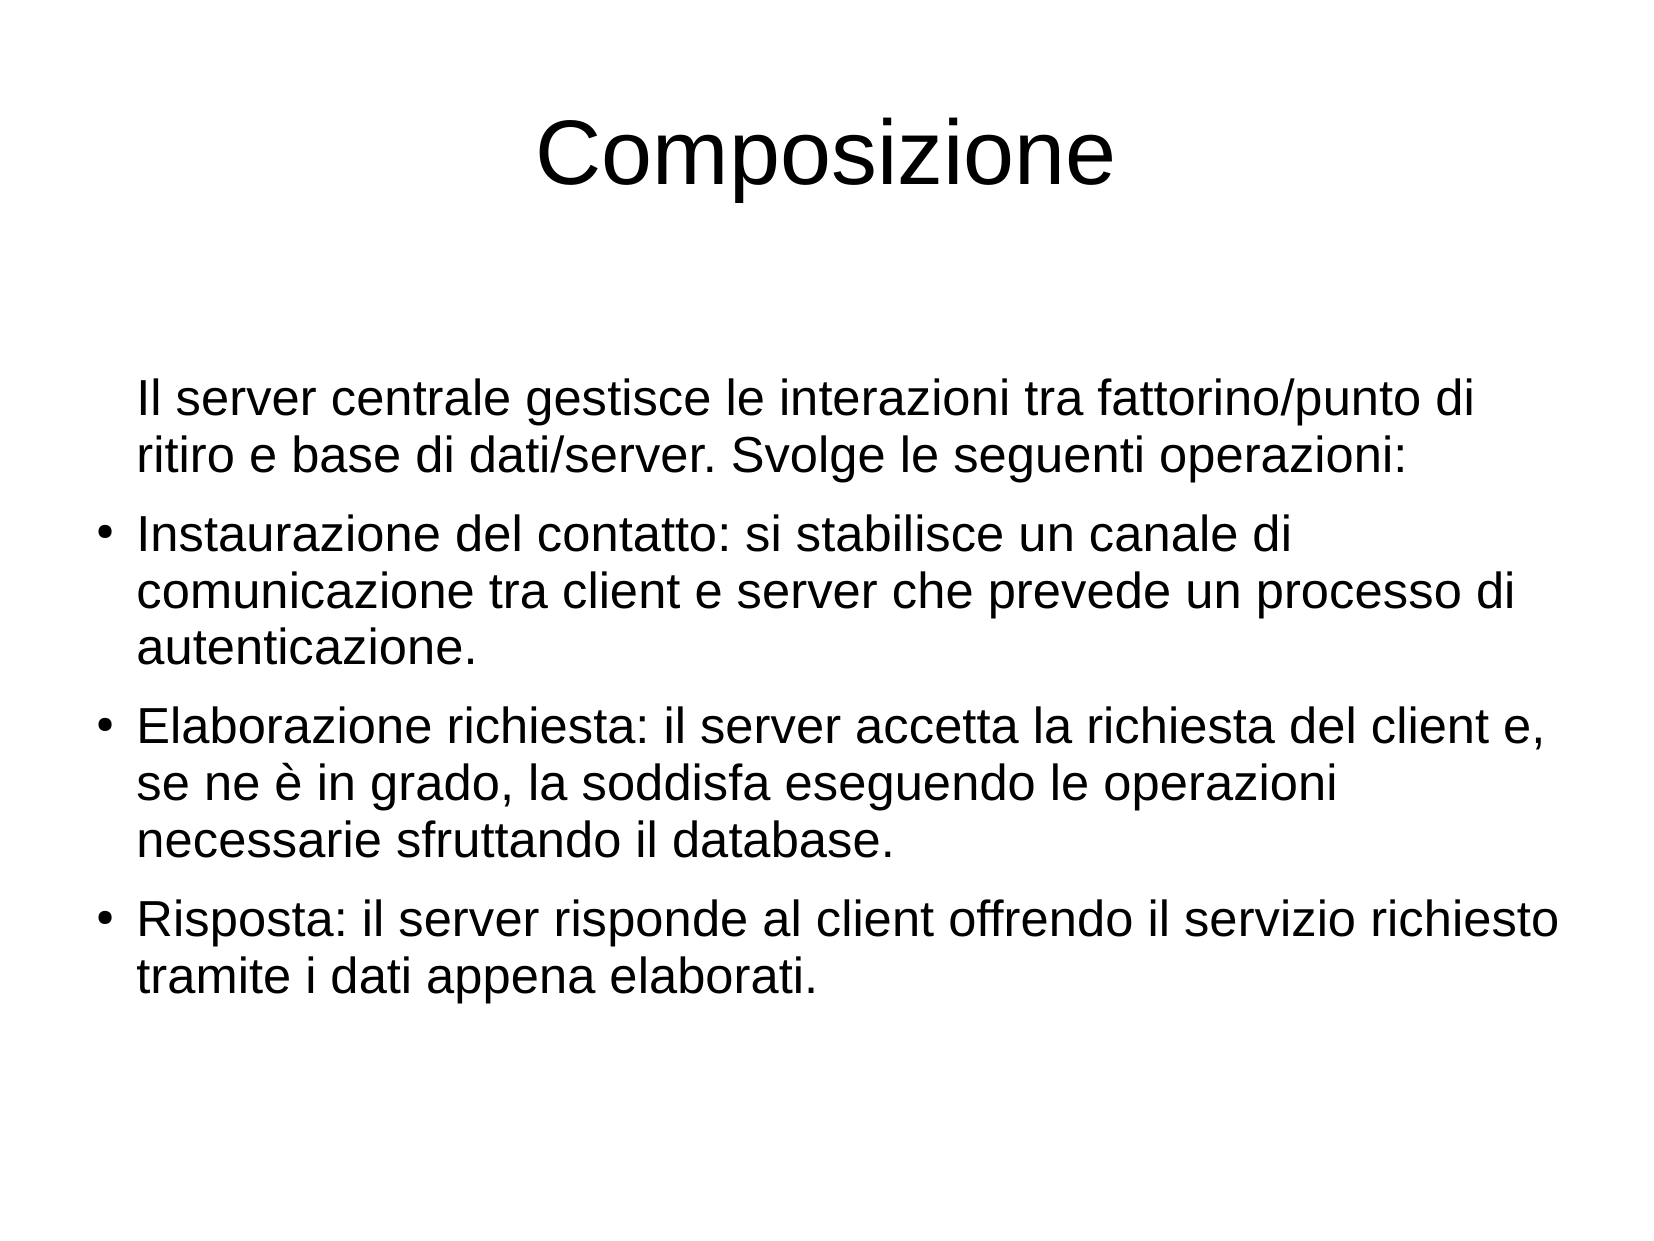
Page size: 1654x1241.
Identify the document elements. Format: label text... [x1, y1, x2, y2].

title Composizione [82, 49, 1571, 257]
list Il server centrale gestisce le interazioni tra fattorino/punto di ritiro e base di dati/server. Svolge le seguenti operazioni: Instaurazione del contatto: si stabilisce un canale di comunicazione tra client e server che prevede un processo di autenticazione. Elaborazione richiesta: il server accetta la richiesta del client e, se ne è in grado, la soddisfa eseguendo le operazioni necessarie sfruttando il database. Risposta: il server risponde al client offrendo il servizio richiesto tramite i dati appena elaborati. [82, 290, 1571, 1010]
